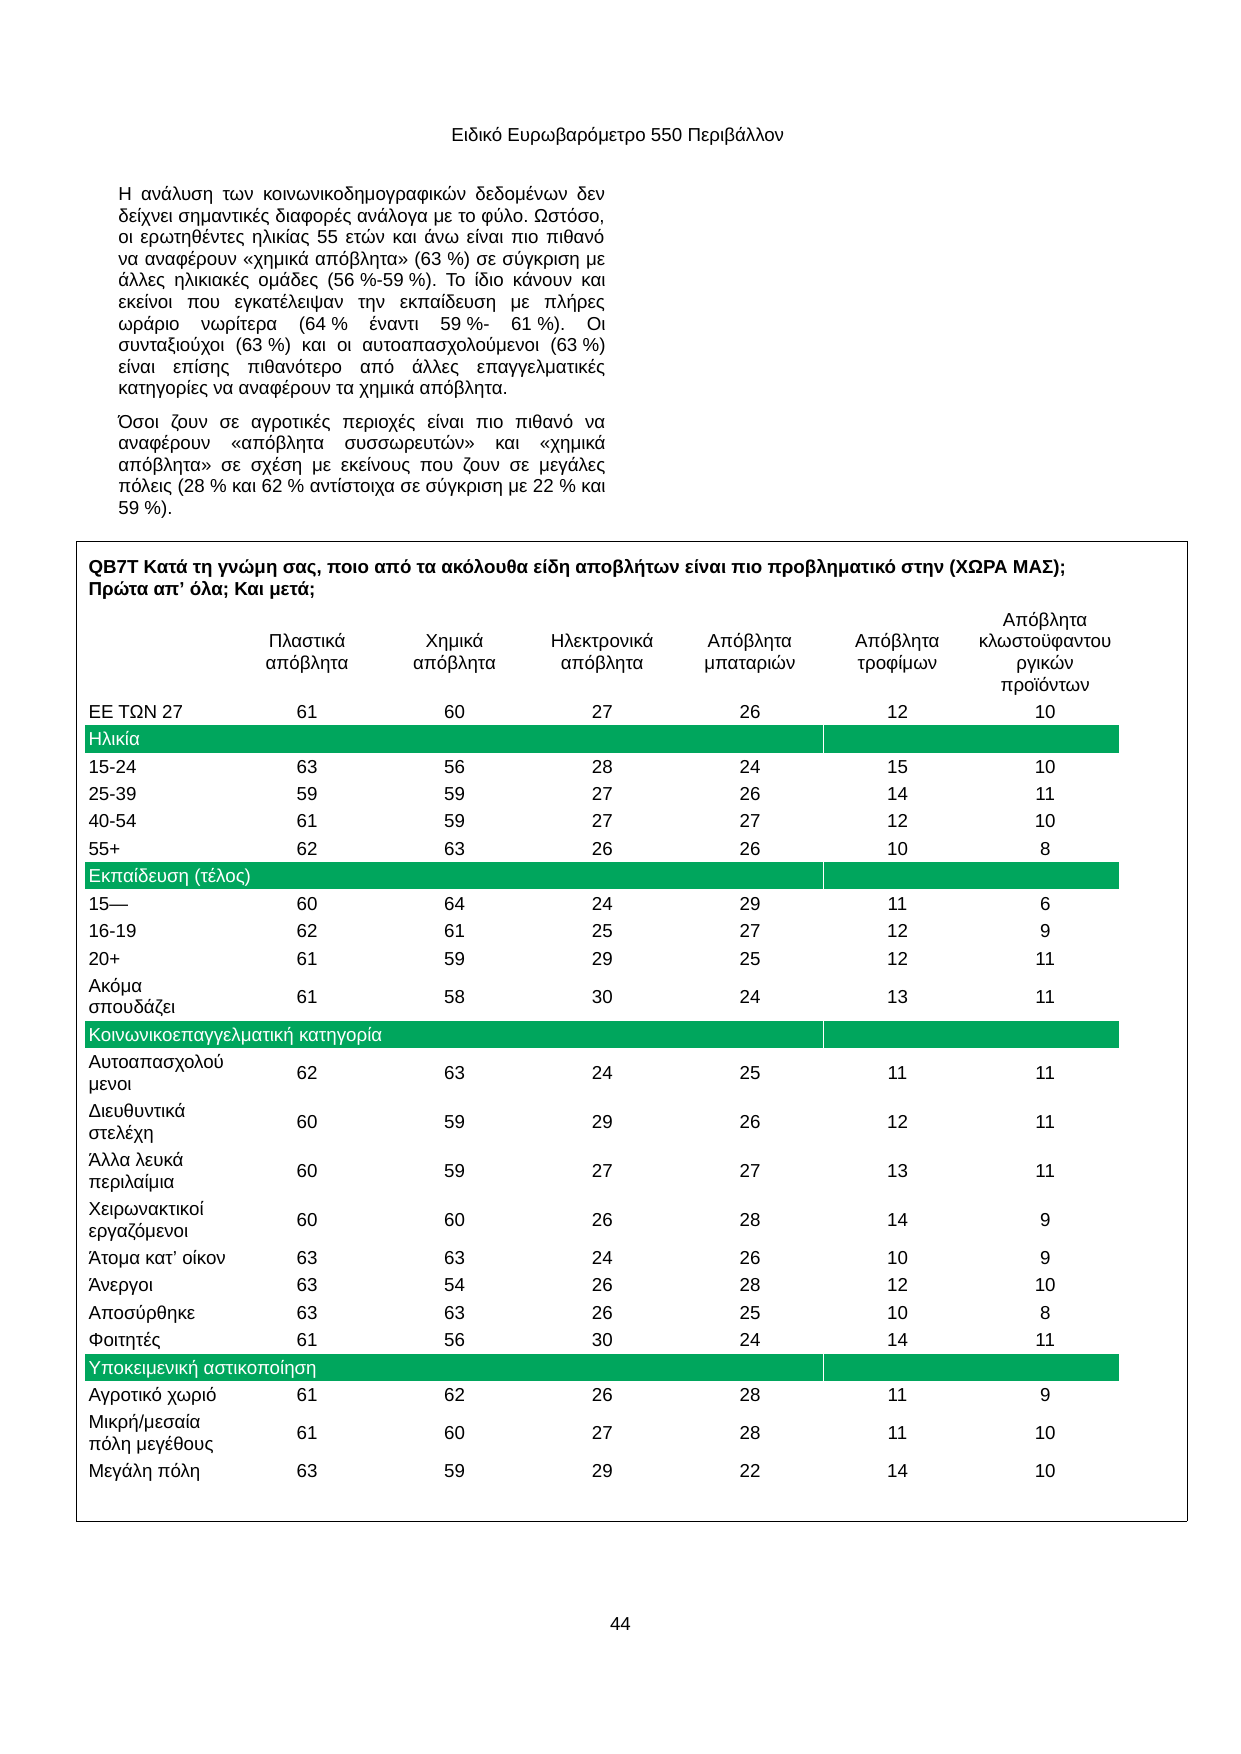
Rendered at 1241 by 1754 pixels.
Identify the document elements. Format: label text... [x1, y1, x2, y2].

text Η ανάλυση των κοινωνικοδημογραφικών δεδομένων δεν δείχνει σημαντικές διαφορές ανάλογα με το φύλο. Ωστόσο, οι ερωτηθέντες ηλικίας 55 ετών και άνω είναι πιο πιθανό να αναφέρουν «χημικά απόβλητα» (63 %) σε σύγκριση με άλλες ηλικιακές ομάδες (56 %-59 %). Το ίδιο κάνουν και εκείνοι που εγκατέλειψαν την εκπαίδευση με πλήρες ωράριο νωρίτερα (64 % έναντι 59 %- 61 %). Οι συνταξιούχοι (63 %) και οι αυτοαπασχολούμενοι (63 %) είναι επίσης πιθανότερο από άλλες επαγγελματικές κατηγορίες να αναφέρουν τα χημικά απόβλητα. [118, 183, 605, 399]
table_cell 27 [676, 1146, 823, 1195]
table_cell 15-24 [85, 753, 233, 780]
table_cell 61 [381, 917, 528, 944]
table_cell [824, 1354, 971, 1381]
table_cell 12 [824, 944, 971, 972]
table_cell [971, 1354, 1119, 1381]
table_cell 27 [676, 808, 823, 835]
table_cell Απόβλητα κλωστοϋφαντουργικών προϊόντων [971, 606, 1119, 698]
table_cell 61 [233, 698, 381, 725]
table_cell Απόβλητα μπαταριών [676, 606, 823, 698]
table_cell 24 [676, 753, 823, 780]
table_cell 12 [824, 698, 971, 725]
table_cell [971, 725, 1119, 753]
table_cell 30 [528, 972, 676, 1021]
table_cell 10 [971, 1271, 1119, 1299]
table_cell 63 [381, 1048, 528, 1097]
table_cell 61 [233, 1326, 381, 1353]
table_cell 24 [676, 972, 823, 1021]
table_cell 62 [233, 1048, 381, 1097]
table_cell Ακόμα σπουδάζει [85, 972, 233, 1021]
table_cell 64 [381, 890, 528, 917]
table_cell 26 [676, 1097, 823, 1146]
table_cell 26 [528, 835, 676, 862]
table_cell 63 [381, 835, 528, 862]
table_cell 40-54 [85, 808, 233, 835]
table_cell 26 [676, 1244, 823, 1271]
table_cell 60 [233, 1097, 381, 1146]
table_cell 11 [971, 1048, 1119, 1097]
table_cell 9 [971, 1195, 1119, 1244]
table_cell 30 [528, 1326, 676, 1353]
table_cell 11 [824, 1381, 971, 1408]
table_cell 10 [824, 835, 971, 862]
table_cell Ηλεκτρονικά απόβλητα [528, 606, 676, 698]
table_cell 29 [528, 1097, 676, 1146]
table_cell 60 [381, 1408, 528, 1457]
table_cell 14 [824, 1326, 971, 1353]
table_cell 9 [971, 1244, 1119, 1271]
table_cell 13 [824, 972, 971, 1021]
table_cell 28 [676, 1195, 823, 1244]
table_cell 62 [381, 1381, 528, 1408]
table_cell 10 [971, 698, 1119, 725]
table_cell Μικρή/μεσαία πόλη μεγέθους [85, 1408, 233, 1457]
table_cell 61 [233, 808, 381, 835]
table_cell 6 [971, 890, 1119, 917]
table_cell 25 [676, 1048, 823, 1097]
table_cell 28 [676, 1381, 823, 1408]
table_cell [676, 862, 823, 889]
table_cell Διευθυντικά στελέχη [85, 1097, 233, 1146]
table_cell 60 [381, 698, 528, 725]
table_cell 59 [381, 808, 528, 835]
table_cell 61 [233, 1381, 381, 1408]
table_cell 14 [824, 780, 971, 807]
table_cell 60 [233, 890, 381, 917]
table_cell 16-19 [85, 917, 233, 944]
table_cell 25 [528, 917, 676, 944]
table_cell 13 [824, 1146, 971, 1195]
table_cell 12 [824, 1271, 971, 1299]
table_cell 29 [528, 1457, 676, 1485]
table_cell 60 [233, 1195, 381, 1244]
table_cell 11 [971, 972, 1119, 1021]
table_cell 28 [676, 1271, 823, 1299]
table_cell 11 [824, 890, 971, 917]
table_cell [824, 725, 971, 753]
table_cell Άνεργοι [85, 1271, 233, 1299]
table_cell 63 [233, 1244, 381, 1271]
table_cell 11 [971, 780, 1119, 807]
table_cell 15— [85, 890, 233, 917]
table_cell 11 [824, 1048, 971, 1097]
table_cell 24 [528, 890, 676, 917]
table_cell 8 [971, 1299, 1119, 1326]
table_cell [676, 725, 823, 753]
table_cell 29 [528, 944, 676, 972]
table_cell 9 [971, 1381, 1119, 1408]
table_cell 63 [233, 753, 381, 780]
table_cell 60 [233, 1146, 381, 1195]
table_cell Πλαστικά απόβλητα [233, 606, 381, 698]
table_cell 14 [824, 1457, 971, 1485]
table_cell 12 [824, 808, 971, 835]
table_cell 63 [233, 1457, 381, 1485]
table_cell 12 [824, 917, 971, 944]
table_cell Άλλα λευκά περιλαίμια [85, 1146, 233, 1195]
table_cell 28 [528, 753, 676, 780]
table_cell 59 [381, 1097, 528, 1146]
table_cell 26 [676, 835, 823, 862]
table_cell Αγροτικό χωριό [85, 1381, 233, 1408]
table_cell 62 [233, 917, 381, 944]
text Όσοι ζουν σε αγροτικές περιοχές είναι πιο πιθανό να αναφέρουν «απόβλητα συσσωρευτών» και «χημικά απόβλητα» σε σχέση με εκείνους που ζουν σε μεγάλες πόλεις (28 % και 62 % αντίστοιχα σε σύγκριση με 22 % και 59 %). [118, 411, 605, 518]
table_cell 27 [528, 1146, 676, 1195]
table_cell 63 [381, 1244, 528, 1271]
table_cell 56 [381, 1326, 528, 1353]
table_cell 27 [528, 698, 676, 725]
table_cell 63 [233, 1299, 381, 1326]
table_cell 59 [381, 944, 528, 972]
table_cell 10 [971, 1408, 1119, 1457]
table_cell 20+ [85, 944, 233, 972]
table_cell ΕΕ ΤΩΝ 27 [85, 698, 233, 725]
table_cell Άτομα κατ’ οίκον [85, 1244, 233, 1271]
table_cell 59 [381, 1146, 528, 1195]
table_cell 59 [381, 1457, 528, 1485]
table_cell 54 [381, 1271, 528, 1299]
table_cell 14 [824, 1195, 971, 1244]
table_cell 27 [528, 780, 676, 807]
table_cell Κοινωνικοεπαγγελματική κατηγορία [85, 1021, 676, 1048]
table_cell 63 [381, 1299, 528, 1326]
table_cell [824, 1021, 971, 1048]
table_header QB7T Κατά τη γνώμη σας, ποιο από τα ακόλουθα είδη αποβλήτων είναι πιο προβληματικό στην (ΧΩΡΑ ΜΑΣ); Πρώτα απ’ όλα; Και μετά; [85, 550, 1119, 606]
table_cell Χημικά απόβλητα [381, 606, 528, 698]
table_cell 25 [676, 944, 823, 972]
table_cell 28 [676, 1408, 823, 1457]
table_cell 60 [381, 1195, 528, 1244]
table_cell [676, 1354, 823, 1381]
table_cell 58 [381, 972, 528, 1021]
table_cell 61 [233, 1408, 381, 1457]
table_cell 8 [971, 835, 1119, 862]
table_cell 11 [971, 1097, 1119, 1146]
table_cell Ηλικία [85, 725, 676, 753]
table_cell 9 [971, 917, 1119, 944]
table_cell 12 [824, 1097, 971, 1146]
table_cell Φοιτητές [85, 1326, 233, 1353]
table_cell 59 [233, 780, 381, 807]
table_cell [676, 1021, 823, 1048]
table_cell 25 [676, 1299, 823, 1326]
table_cell 10 [971, 808, 1119, 835]
table_cell Αποσύρθηκε [85, 1299, 233, 1326]
table_cell 10 [971, 1457, 1119, 1485]
table_cell 63 [233, 1271, 381, 1299]
table_cell 22 [676, 1457, 823, 1485]
table_cell [971, 1021, 1119, 1048]
table_cell 26 [528, 1299, 676, 1326]
table_cell Υποκειμενική αστικοποίηση [85, 1354, 676, 1381]
table_cell 29 [676, 890, 823, 917]
table_cell Χειρωνακτικοί εργαζόμενοι [85, 1195, 233, 1244]
table_cell 56 [381, 753, 528, 780]
table_cell [824, 862, 971, 889]
table_cell 25-39 [85, 780, 233, 807]
table_cell 27 [528, 1408, 676, 1457]
table_cell 26 [528, 1271, 676, 1299]
table_cell 61 [233, 972, 381, 1021]
table_cell [971, 862, 1119, 889]
table_cell 26 [676, 698, 823, 725]
table_cell Απόβλητα τροφίμων [824, 606, 971, 698]
table_cell 27 [676, 917, 823, 944]
table_cell 10 [824, 1244, 971, 1271]
table_cell 59 [381, 780, 528, 807]
table_cell 61 [233, 944, 381, 972]
table_cell 26 [676, 780, 823, 807]
table_cell 11 [971, 1146, 1119, 1195]
table_cell Αυτοαπασχολούμενοι [85, 1048, 233, 1097]
table_cell 11 [971, 1326, 1119, 1353]
table_cell 15 [824, 753, 971, 780]
table_cell Μεγάλη πόλη [85, 1457, 233, 1485]
table_cell 55+ [85, 835, 233, 862]
table_cell 26 [528, 1381, 676, 1408]
table_cell 10 [971, 753, 1119, 780]
table_cell 24 [676, 1326, 823, 1353]
table_cell 11 [824, 1408, 971, 1457]
table_cell 24 [528, 1048, 676, 1097]
table_cell 26 [528, 1195, 676, 1244]
table_cell 24 [528, 1244, 676, 1271]
table_cell Εκπαίδευση (τέλος) [85, 862, 676, 889]
table_cell 10 [824, 1299, 971, 1326]
table_cell 11 [971, 944, 1119, 972]
table_cell 62 [233, 835, 381, 862]
table_cell [85, 606, 233, 698]
table_cell 27 [528, 808, 676, 835]
